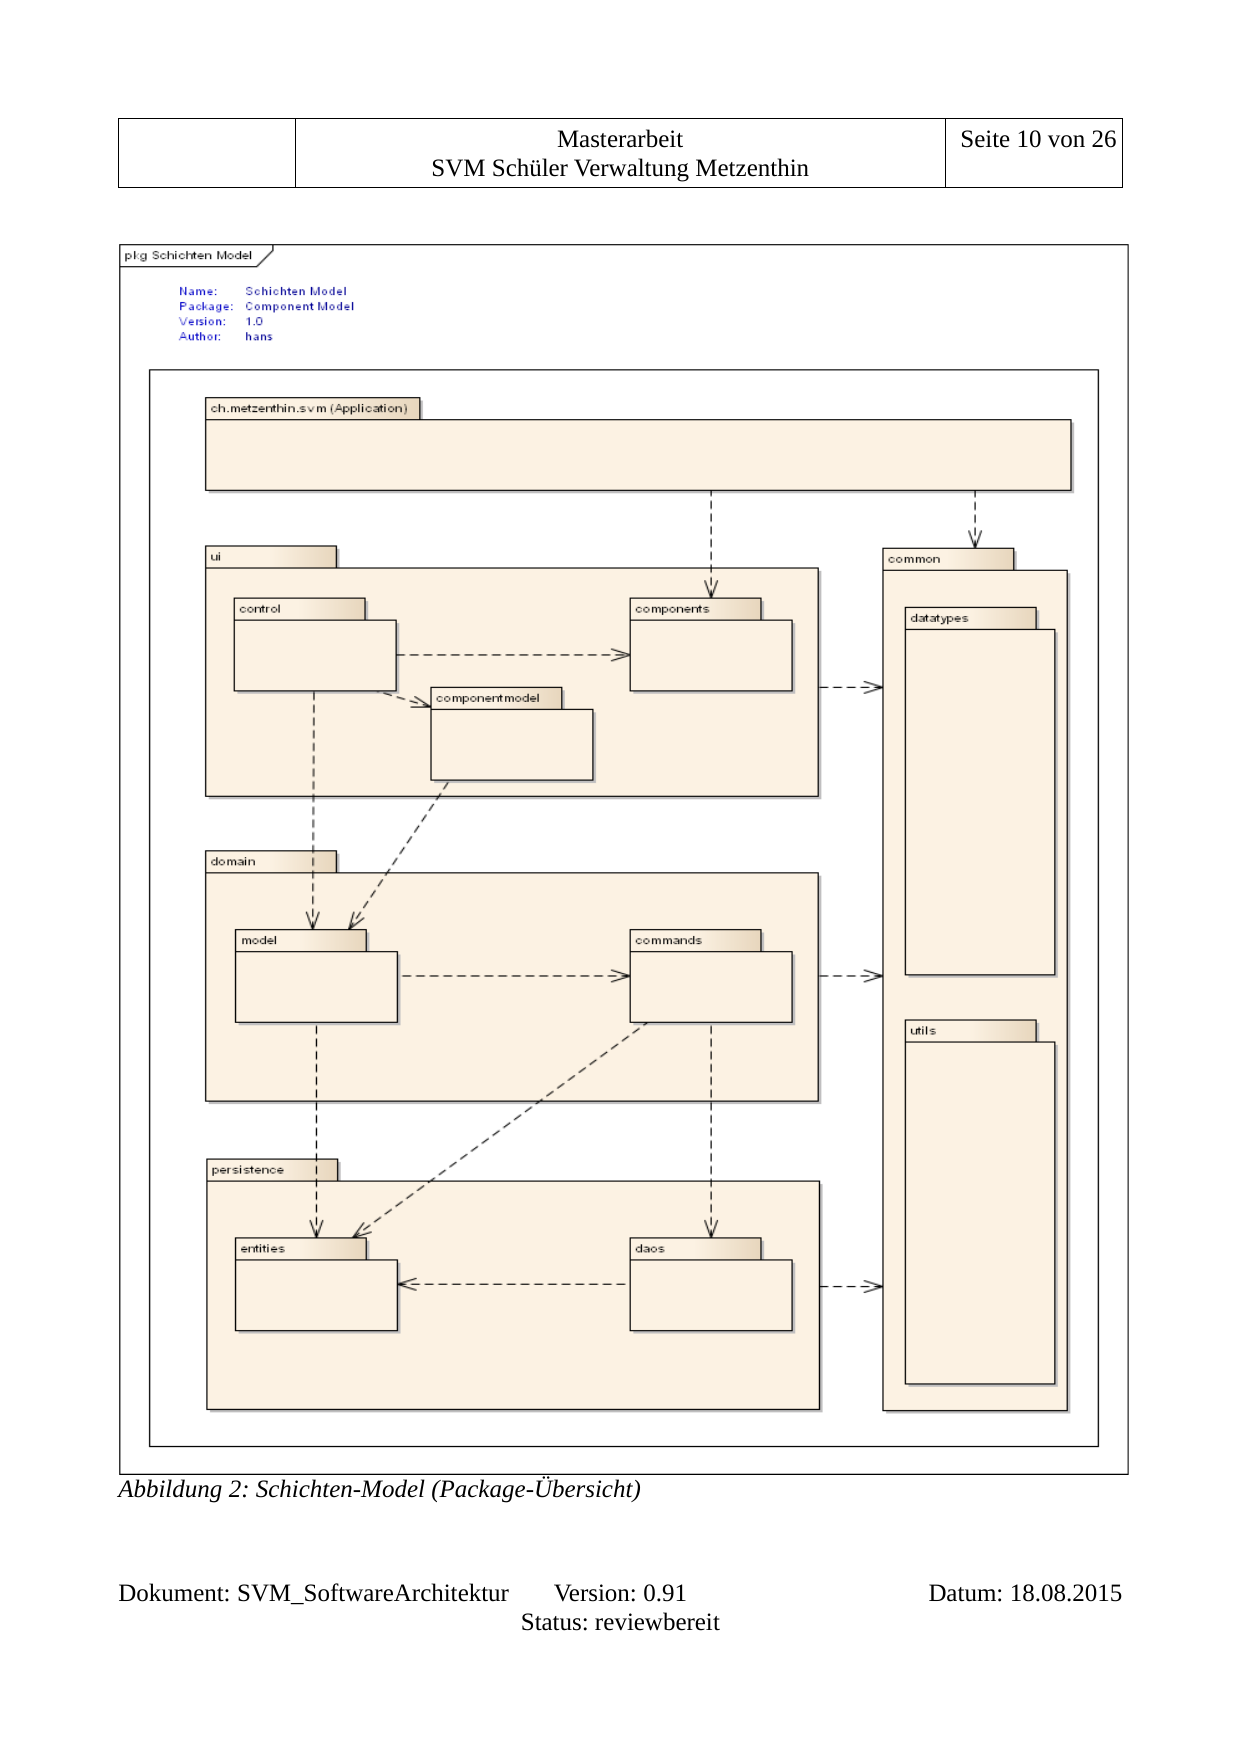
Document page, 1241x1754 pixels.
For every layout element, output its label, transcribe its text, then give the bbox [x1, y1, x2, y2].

text Abbildung 2: Schichten-Model (Package-Übersicht) [118, 1475, 1122, 1503]
picture [118, 243, 1129, 1475]
